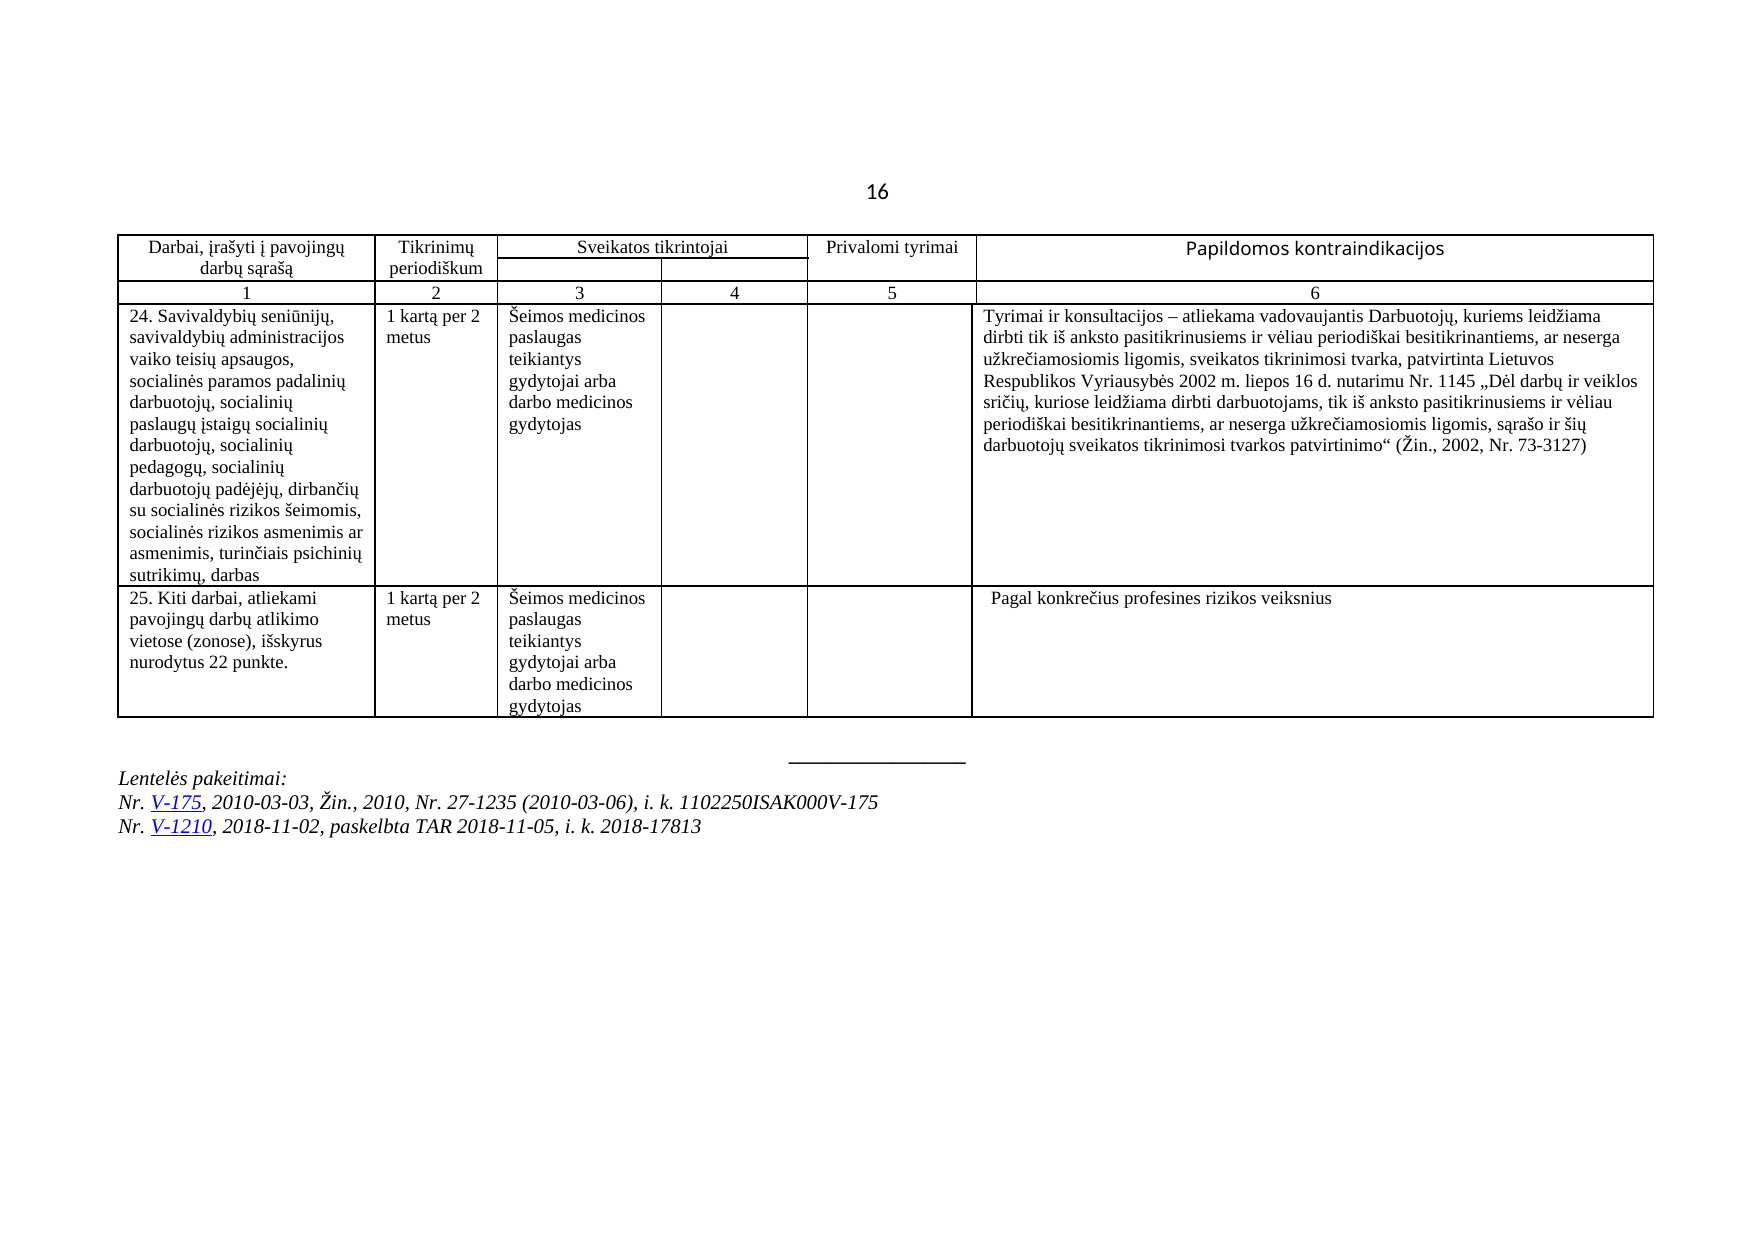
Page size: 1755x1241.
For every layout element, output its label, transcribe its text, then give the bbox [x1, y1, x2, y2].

table_cell Šeimos medicinos paslaugas teikiantys gydytojai arba darbo medicinos gydytojas [498, 305, 661, 585]
table_cell 1 [119, 282, 374, 303]
table_cell 5 [808, 282, 976, 303]
table_header Privalomi tyrimai [808, 236, 976, 280]
text Nr. V-1210, 2018-11-02, paskelbta TAR 2018-11-05, i. k. 2018-17813 [118, 814, 1636, 838]
table_cell 3 [498, 282, 661, 303]
table_cell 4 [662, 282, 807, 303]
table_cell Šeimos medicinos paslaugas teikiantys gydytojai arba darbo medicinos gydytojas [498, 587, 661, 716]
table_cell [498, 259, 661, 280]
table_cell 1 kartą per 2 metus [376, 305, 497, 585]
table_cell 25. Kiti darbai, atliekami pavojingų darbų atlikimo vietose (zonose), išskyrus nurodytus 22 punkte. [119, 587, 374, 716]
table_cell Pagal konkrečius profesines rizikos veiksnius [973, 587, 1653, 716]
table_cell 2 [376, 282, 497, 303]
table_header Sveikatos tikrintojai [498, 236, 807, 257]
table_header Darbai, įrašyti į pavojingų darbų sąrašą [119, 236, 374, 280]
table_cell Tyrimai ir konsultacijos – atliekama vadovaujantis Darbuotojų, kuriems leidžiama dirbti tik iš anksto pasitikrinusiems ir vėliau periodiškai besitikrinantiems, ar neserga užkrečiamosiomis ligomis, sveikatos tikrinimosi tvarka, patvirtinta Lietuvos Respublikos Vyriausybės 2002 m. liepos 16 d. nutarimu Nr. 1145 „Dėl darbų ir veiklos sričių, kuriose leidžiama dirbti darbuotojams, tik iš anksto pasitikrinusiems ir vėliau periodiškai besitikrinantiems, ar neserga užkrečiamosiomis ligomis, sąrašo ir šių darbuotojų sveikatos tikrinimosi tvarkos patvirtinimo“ (Žin., 2002, Nr. 73-3127) [973, 305, 1653, 585]
table_cell 1 kartą per 2 metus [376, 587, 497, 716]
table_cell 6 [977, 282, 1653, 303]
table_cell 24. Savivaldybių seniūnijų, savivaldybių administracijos vaiko teisių apsaugos, socialinės paramos padalinių darbuotojų, socialinių paslaugų įstaigų socialinių darbuotojų, socialinių pedagogų, socialinių darbuotojų padėjėjų, dirbančių su socialinės rizikos šeimomis, socialinės rizikos asmenimis ar asmenimis, turinčiais psichinių sutrikimų, darbas [119, 305, 374, 585]
table_header Papildomos kontraindikacijos [977, 236, 1653, 280]
table_cell [662, 259, 807, 280]
text _________________ [118, 742, 1636, 766]
table_cell [662, 587, 807, 716]
table_cell [808, 587, 971, 716]
table_header Tikrinimų periodiškumas [376, 236, 497, 280]
table_cell [808, 305, 971, 585]
table_cell [662, 305, 807, 585]
text Nr. V-175, 2010-03-03, Žin., 2010, Nr. 27-1235 (2010-03-06), i. k. 1102250ISAK000V-175 [118, 790, 1636, 814]
text Lentelės pakeitimai: [118, 766, 1636, 790]
